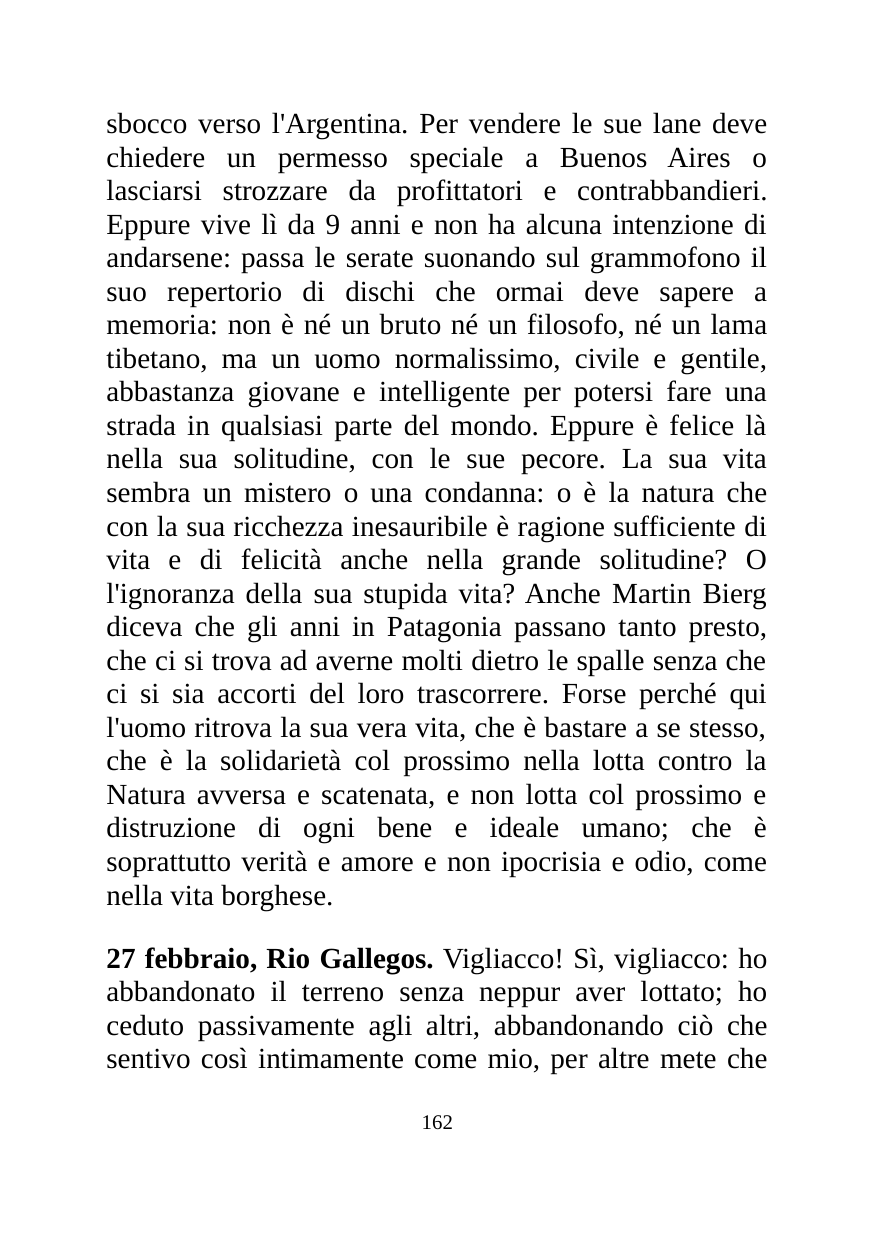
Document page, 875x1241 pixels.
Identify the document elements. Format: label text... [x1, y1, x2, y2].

text 27 febbraio, Rio Gallegos. Vigliacco! Sì, vigliacco: ho abbandonato il terreno senza neppur aver lottato; ho ceduto passivamente agli altri, abbandonando ciò che sentivo così intimamente come mio, per altre mete che [106, 941, 768, 1075]
text sbocco verso l'Argentina. Per vendere le sue lane deve chiedere un permesso speciale a Buenos Aires o lasciarsi strozzare da profittatori e contrabbandieri. Eppure vive lì da 9 anni e non ha alcuna intenzione di andarsene: passa le serate suonando sul grammofono il suo repertorio di dischi che ormai deve sapere a memoria: non è né un bruto né un filosofo, né un lama tibetano, ma un uomo normalissimo, civile e gentile, abbastanza giovane e intelligente per potersi fare una strada in qualsiasi parte del mondo. Eppure è felice là nella sua solitudine, con le sue pecore. La sua vita sembra un mistero o una condanna: o è la natura che con la sua ricchezza inesauribile è ragione sufficiente di vita e di felicità anche nella grande solitudine? O l'ignoranza della sua stupida vita? Anche Martin Bierg diceva che gli anni in Patagonia passano tanto presto, che ci si trova ad averne molti dietro le spalle senza che ci si sia accorti del loro trascorrere. Forse perché qui l'uomo ritrova la sua vera vita, che è bastare a se stesso, che è la solidarietà col prossimo nella lotta contro la Natura avversa e scatenata, e non lotta col prossimo e distruzione di ogni bene e ideale umano; che è soprattutto verità e amore e non ipocrisia e odio, come nella vita borghese. [106, 106, 768, 911]
